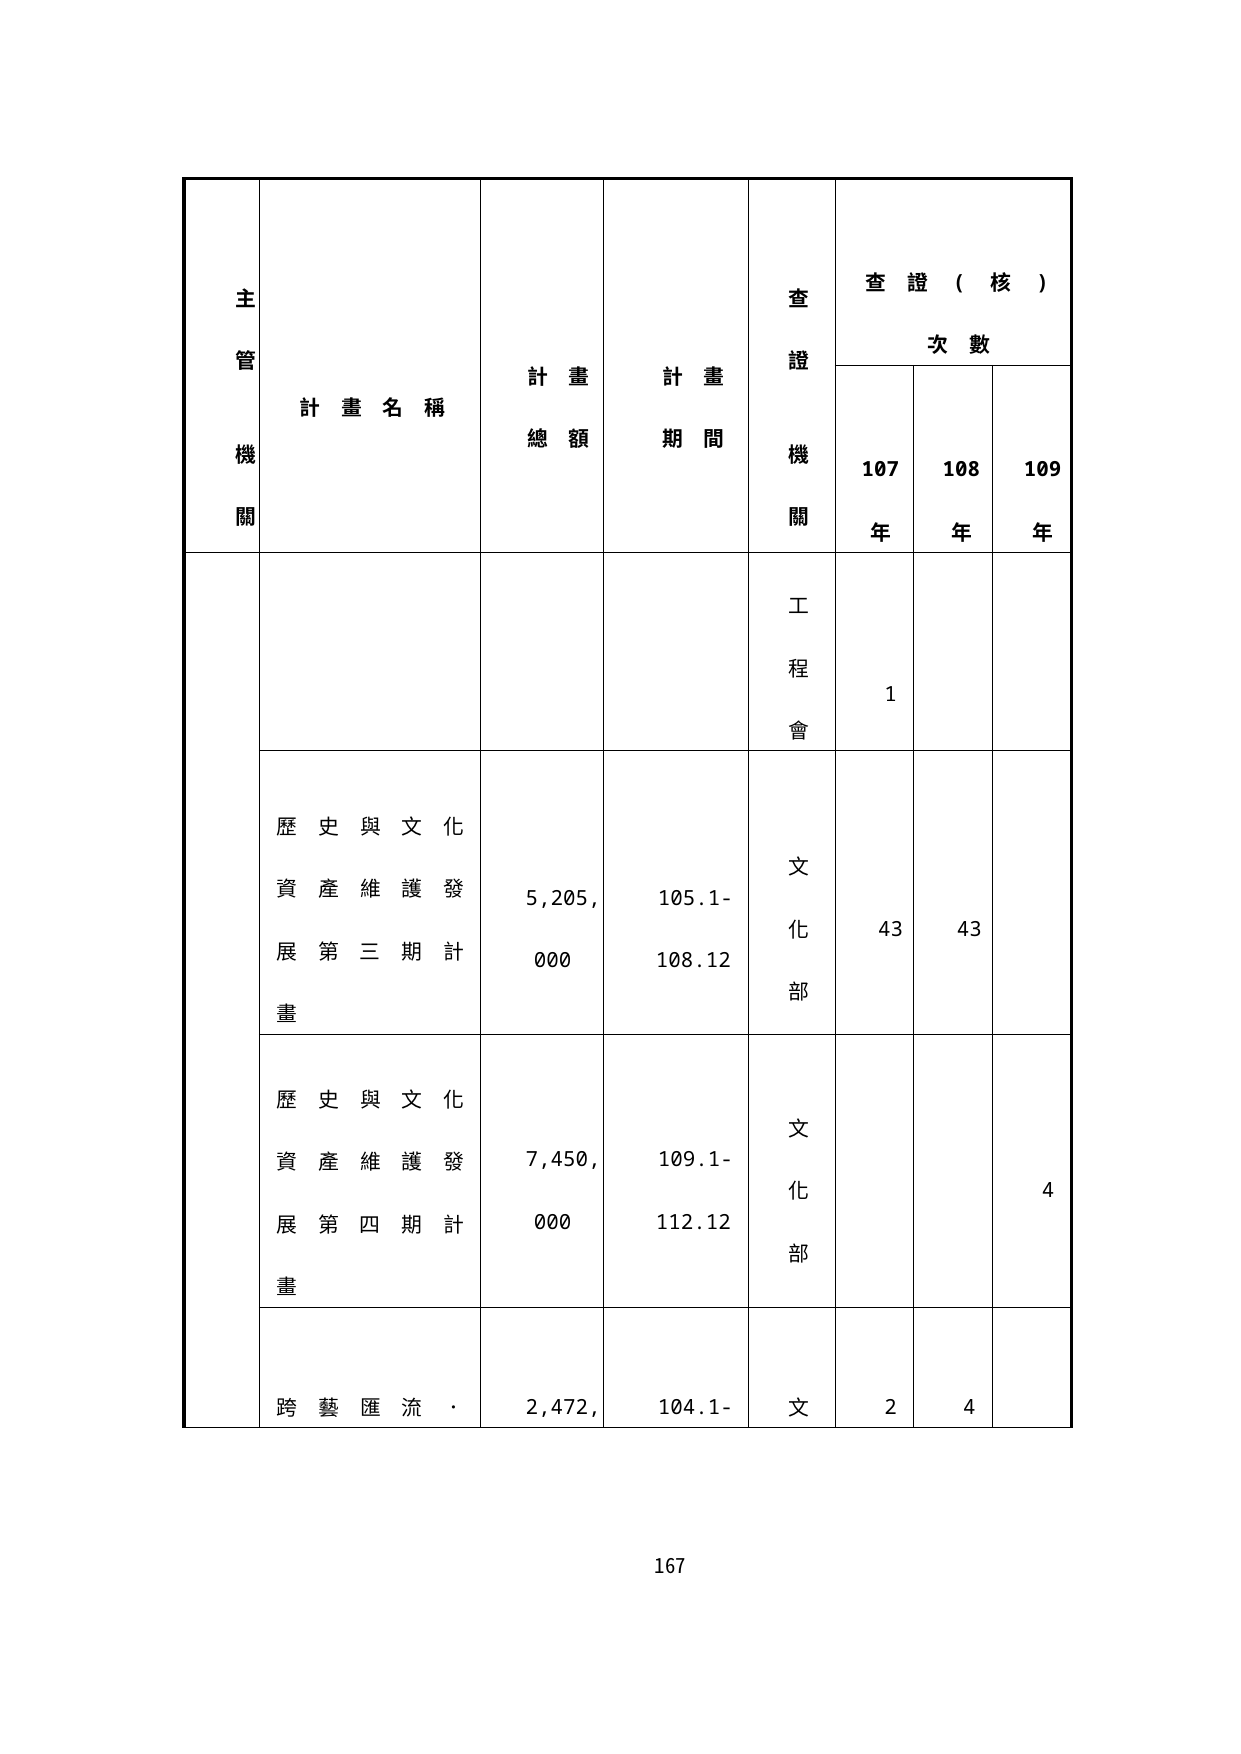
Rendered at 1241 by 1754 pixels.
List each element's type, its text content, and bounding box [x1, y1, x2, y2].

table_header 計畫名稱 [260, 180, 480, 552]
table_cell 歷史與文化資產維護發展第三期計畫 [260, 751, 480, 1033]
table_cell 104.1- [604, 1308, 748, 1427]
table_cell [993, 751, 1070, 1033]
table_cell 1 [836, 553, 913, 750]
table_cell 43 [914, 751, 992, 1033]
table_cell 工程會 [749, 553, 835, 750]
table_cell 108年 [914, 366, 992, 552]
table_cell 109.1-112.12 [604, 1035, 748, 1307]
table_cell 文化部 [749, 751, 835, 1033]
table_cell [914, 1035, 992, 1307]
table_header 計畫總額 [481, 180, 603, 552]
table_cell 107年 [836, 366, 913, 552]
table_cell 文 [749, 1308, 835, 1427]
table_header 主管 機關 [186, 180, 259, 552]
table_cell 2,472, [481, 1308, 603, 1427]
table_cell [993, 1308, 1070, 1427]
table_cell [993, 553, 1070, 750]
table_cell 歷史與文化資產維護發展第四期計畫 [260, 1035, 480, 1307]
table_cell [604, 553, 748, 750]
table_cell 7,450,000 [481, 1035, 603, 1307]
table_cell [260, 553, 480, 750]
table_header 計畫期間 [604, 180, 748, 552]
table_cell 2 [836, 1308, 913, 1427]
table_cell [836, 1035, 913, 1307]
table_cell 105.1-108.12 [604, 751, 748, 1033]
table_cell 109年 [993, 366, 1070, 552]
table_header 查證 機關 [749, 180, 835, 552]
table_cell [914, 553, 992, 750]
table_cell 5,205,000 [481, 751, 603, 1033]
table_cell 4 [993, 1035, 1070, 1307]
table_cell 4 [914, 1308, 992, 1427]
table_cell [186, 553, 259, 1427]
table_header 查證(核)次數 [836, 180, 1070, 365]
table_cell 文化部 [749, 1035, 835, 1307]
table_cell 43 [836, 751, 913, 1033]
table_cell [481, 553, 603, 750]
table_cell 跨藝匯流． [260, 1308, 480, 1427]
